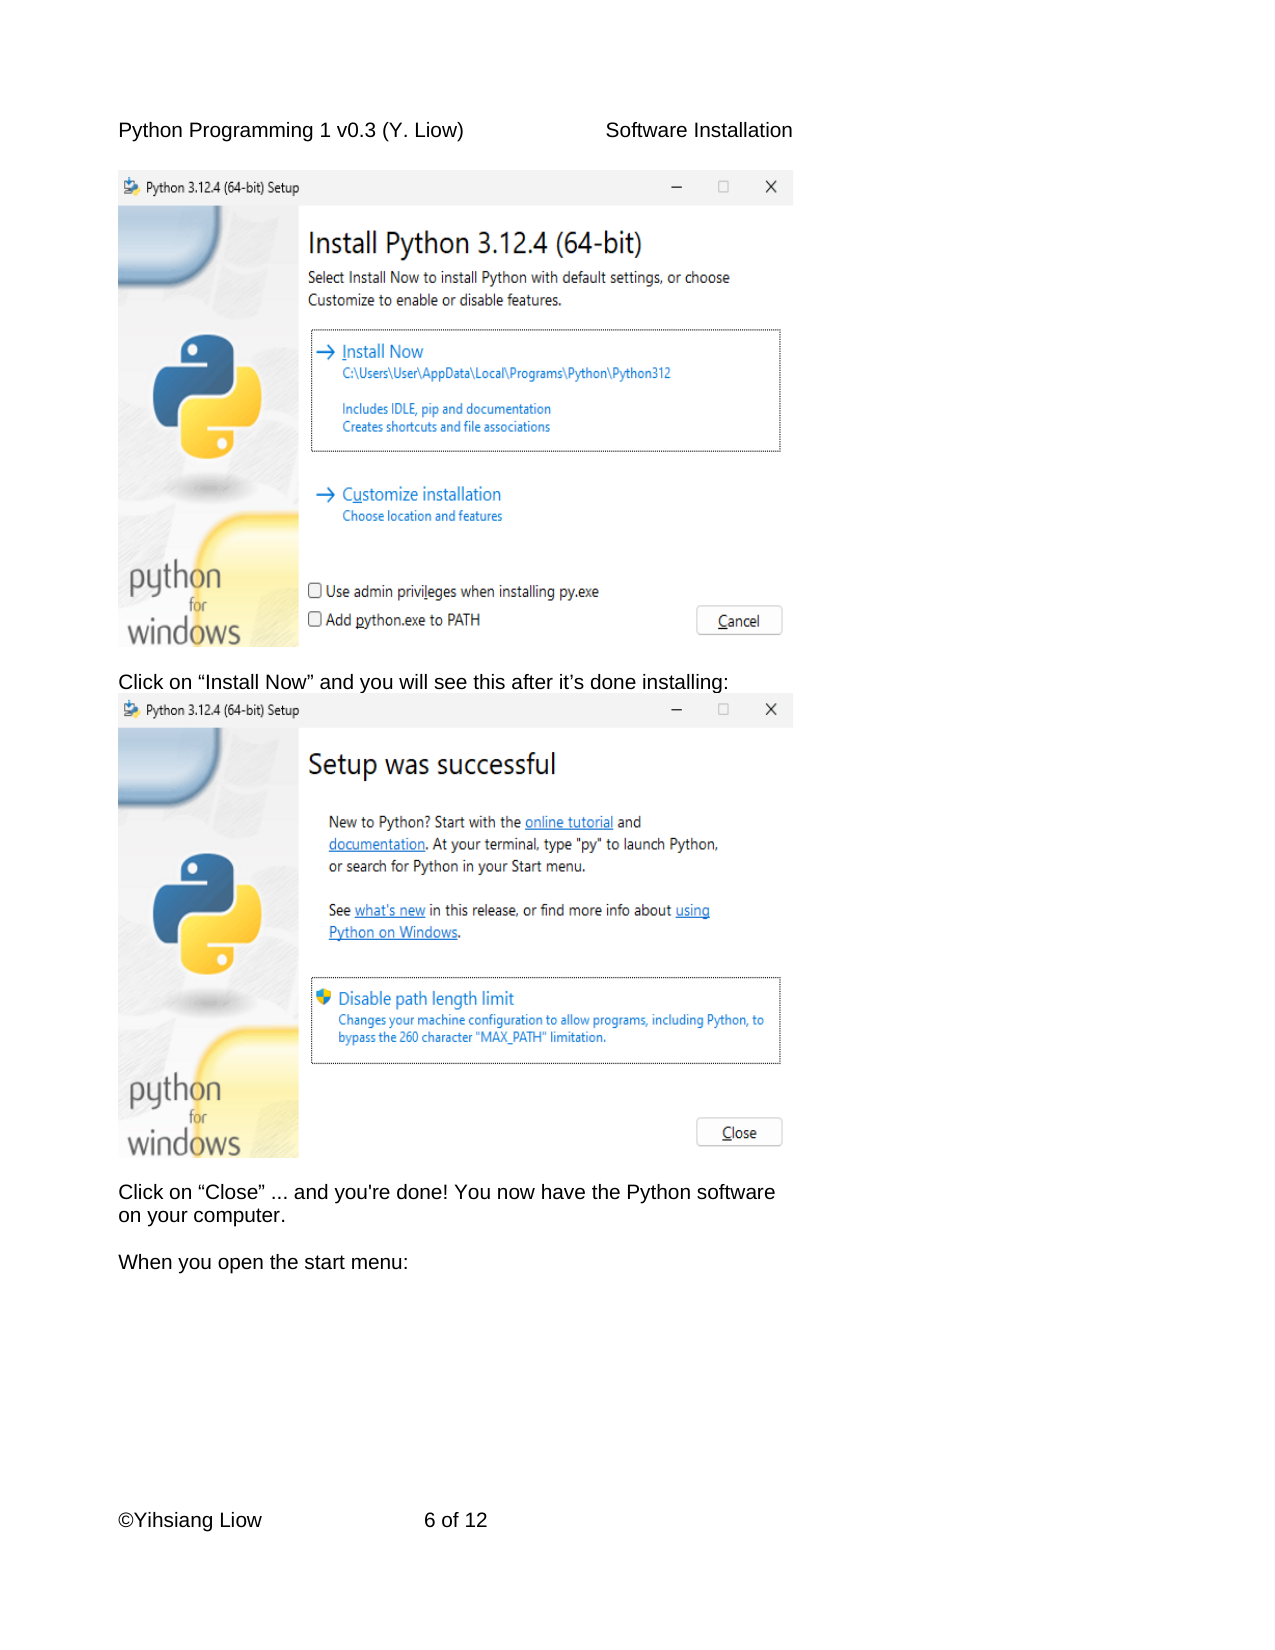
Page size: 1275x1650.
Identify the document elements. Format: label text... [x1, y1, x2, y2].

text Click on “Close” ... and you're done! You now have the Python software on your computer. [118, 1181, 793, 1227]
picture [118, 170, 794, 647]
picture [118, 693, 794, 1158]
text Click on “Install Now” and you will see this after it’s done installing: [118, 670, 793, 693]
text When you open the start menu: [118, 1251, 793, 1274]
